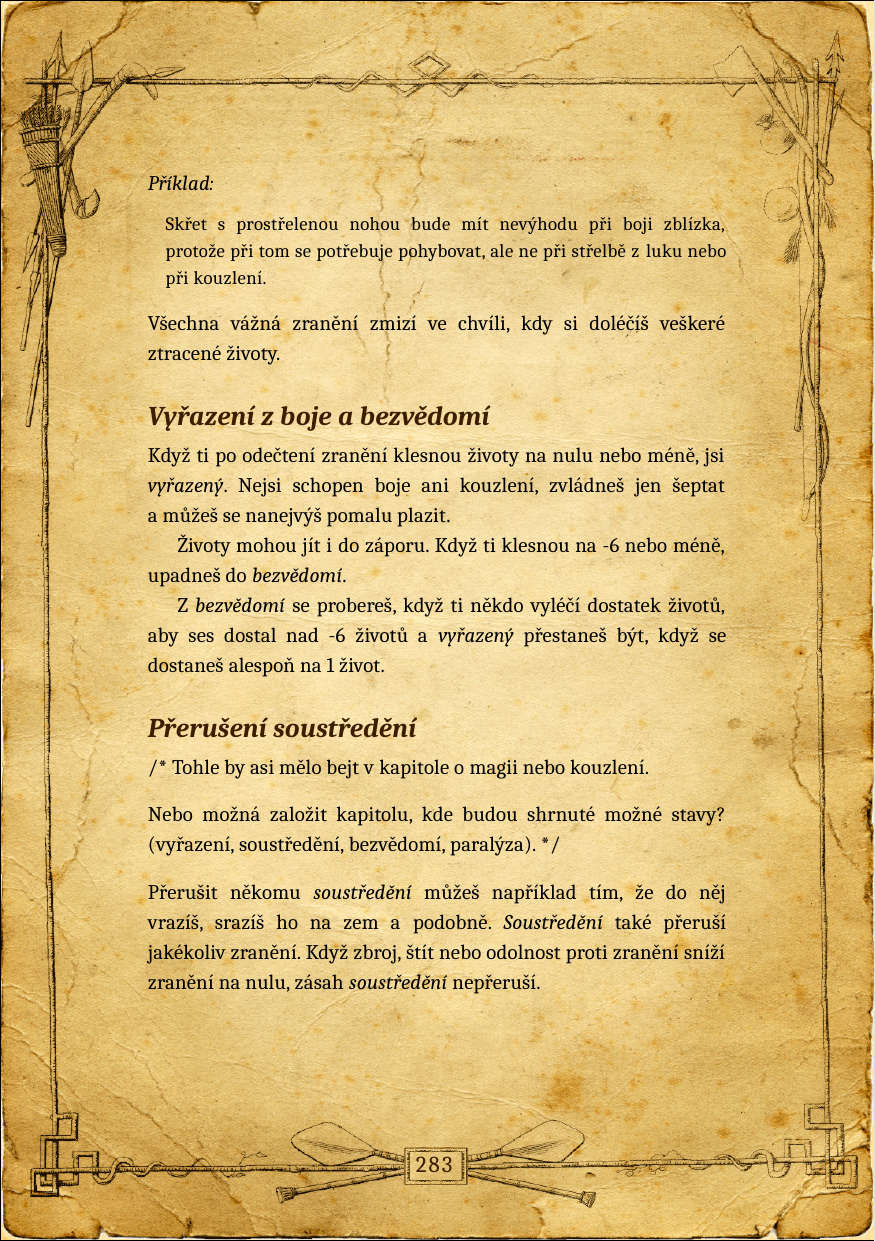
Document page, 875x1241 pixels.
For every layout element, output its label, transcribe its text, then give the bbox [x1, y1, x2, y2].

picture [1, 1, 874, 1240]
text /* Tohle by asi mělo bejt v⁠ kapitole o⁠ magii nebo kouzlení. [148, 756, 726, 779]
text Přerušit někomu soustředění můžeš například tím, že do něj vrazíš, srazíš ho na zem a⁠ podobně. Soustředění také přeruší jakékoliv zranění. Když zbroj, štít nebo odolnost proti zranění sníží zranění na nulu, zásah soustředění nepřeruší. [148, 881, 726, 994]
text Nebo možná založit kapitolu, kde budou shrnuté možné stavy? (vyřazení, soustředění, bezvědomí, paralýza). */ [148, 803, 726, 857]
subtitle Přerušení soustředění [148, 713, 726, 744]
subtitle Vyřazení z⁠ boje a⁠ bezvědomí [148, 401, 726, 432]
text Příklad: [148, 172, 726, 196]
text Všechna vážná zranění zmizí ve chvíli, kdy si doléčíš veškeré ztracené životy. [148, 312, 726, 366]
text Skřet s⁠ prostřelenou nohou bude mít nevýhodu při boji zblízka, protože při tom se potřebuje pohybovat, ale ne při střelbě z⁠ luku nebo při kouzlení. [165, 213, 726, 289]
text Když ti po odečtení zranění klesnou životy na nulu nebo méně, jsi vyřazený. Nejsi schopen boje ani kouzlení, zvládneš jen šeptat a⁠ můžeš se nanejvýš pomalu plazit. Životy mohou jít i⁠ do záporu. Když ti klesnou na -6 nebo méně, upadneš do bezvědomí. Z⁠ bezvědomí se probereš, když ti někdo vyléčí dostatek životů, aby ses dostal nad -6 životů a⁠ vyřazený přestaneš být, když se dostaneš alespoň na 1 život. [148, 444, 726, 677]
